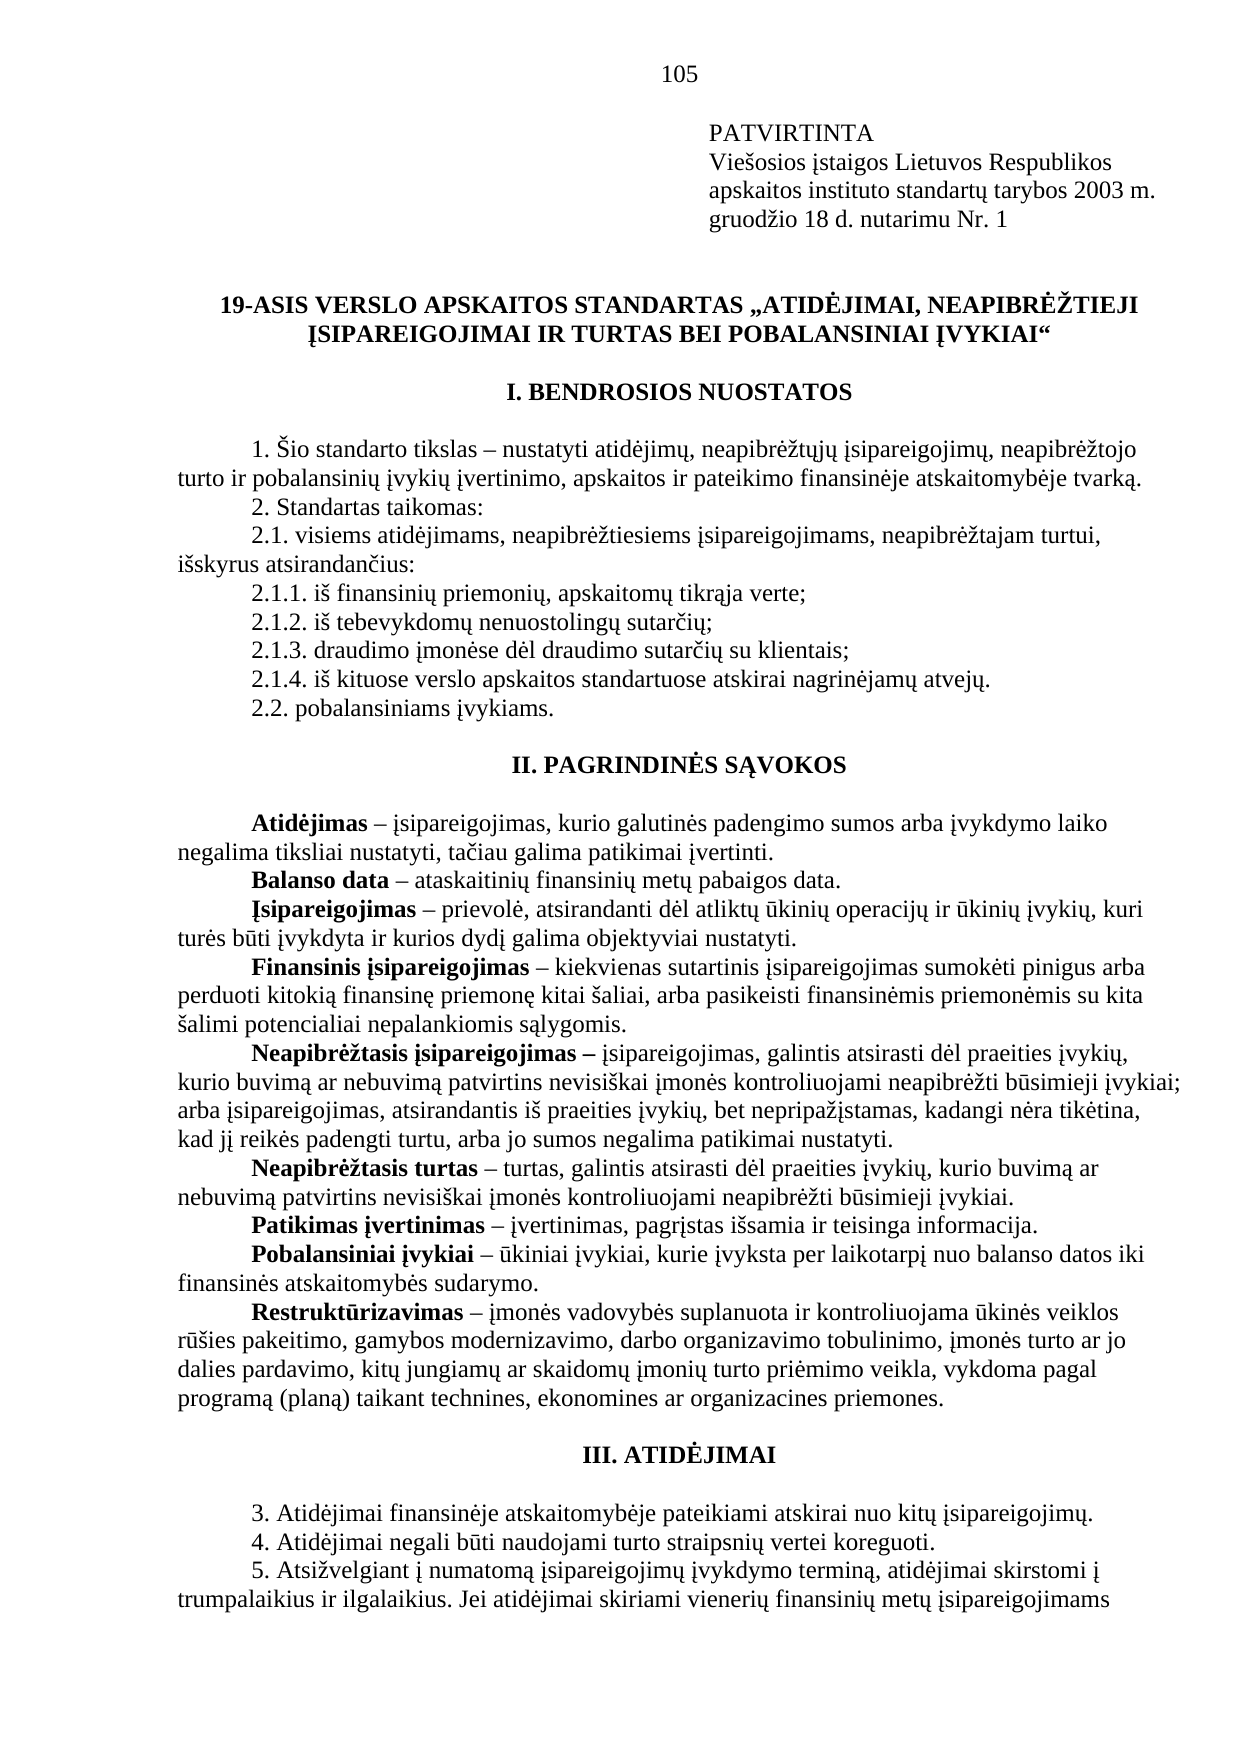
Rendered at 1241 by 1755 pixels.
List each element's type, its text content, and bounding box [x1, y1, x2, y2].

text Patikimas įvertinimas – įvertinimas, pagrįstas išsamia ir teisinga informacija. [177, 1211, 1181, 1239]
text 2.2. pobalansiniams įvykiams. [177, 693, 1181, 722]
text Balanso data – ataskaitinių finansinių metų pabaigos data. [177, 866, 1181, 894]
text 2.1.3. draudimo įmonėse dėl draudimo sutarčių su klientais; [177, 636, 1181, 664]
text PATVIRTINTA [709, 118, 1181, 147]
text 19-ASIS VERSLO APSKAITOS STANDARTAS „ATIDĖJIMAI, NEAPIBRĖŽTIEJI ĮSIPAREIGOJIMAI IR TURTAS BEI POBALANSINIAI ĮVYKIAI“ [177, 291, 1181, 348]
text 2.1. visiems atidėjimams, neapibrėžtiesiems įsipareigojimams, neapibrėžtajam turtui, išskyrus atsirandančius: [177, 521, 1181, 578]
text Neapibrėžtasis turtas – turtas, galintis atsirasti dėl praeities įvykių, kurio buvimą ar nebuvimą patvirtins nevisiškai įmonės kontroliuojami neapibrėžti būsimieji įvykiai. [177, 1153, 1181, 1211]
text III. ATIDĖJIMAI [177, 1441, 1181, 1469]
text Finansinis įsipareigojimas – kiekvienas sutartinis įsipareigojimas sumokėti pinigus arba perduoti kitokią finansinę priemonę kitai šaliai, arba pasikeisti finansinėmis priemonėmis su kita šalimi potencialiai nepalankiomis sąlygomis. [177, 952, 1181, 1038]
text 2.1.1. iš finansinių priemonių, apskaitomų tikrąja verte; [177, 578, 1181, 607]
text 5. Atsižvelgiant į numatomą įsipareigojimų įvykdymo terminą, atidėjimai skirstomi į trumpalaikius ir ilgalaikius. Jei atidėjimai skiriami vienerių finansinių metų įsipareigojimams [177, 1556, 1181, 1613]
text 1. Šio standarto tikslas – nustatyti atidėjimų, neapibrėžtųjų įsipareigojimų, neapibrėžtojo turto ir pobalansinių įvykių įvertinimo, apskaitos ir pateikimo finansinėje atskaitomybėje tvarką. [177, 434, 1181, 492]
text apskaitos instituto standartų tarybos 2003 m. [177, 176, 1181, 204]
text Įsipareigojimas – prievolė, atsirandanti dėl atliktų ūkinių operacijų ir ūkinių įvykių, kuri turės būti įvykdyta ir kurios dydį galima objektyviai nustatyti. [177, 894, 1181, 952]
text Atidėjimas – įsipareigojimas, kurio galutinės padengimo sumos arba įvykdymo laiko negalima tiksliai nustatyti, tačiau galima patikimai įvertinti. [177, 808, 1181, 866]
text I. BENDROSIOS NUOSTATOS [177, 377, 1181, 406]
text 2. Standartas taikomas: [177, 492, 1181, 521]
text II. PAGRINDINĖS SĄVOKOS [177, 751, 1181, 779]
text Neapibrėžtasis įsipareigojimas – įsipareigojimas, galintis atsirasti dėl praeities įvykių, kurio buvimą ar nebuvimą patvirtins nevisiškai įmonės kontroliuojami neapibrėžti būsimieji įvykiai; arba įsipareigojimas, atsirandantis iš praeities įvykių, bet nepripažįstamas, kadangi nėra tikėtina, kad jį reikės padengti turtu, arba jo sumos negalima patikimai nustatyti. [177, 1038, 1181, 1153]
text 4. Atidėjimai negali būti naudojami turto straipsnių vertei koreguoti. [177, 1527, 1181, 1556]
text Pobalansiniai įvykiai – ūkiniai įvykiai, kurie įvyksta per laikotarpį nuo balanso datos iki finansinės atskaitomybės sudarymo. [177, 1239, 1181, 1297]
text Restruktūrizavimas – įmonės vadovybės suplanuota ir kontroliuojama ūkinės veiklos rūšies pakeitimo, gamybos modernizavimo, darbo organizavimo tobulinimo, įmonės turto ar jo dalies pardavimo, kitų jungiamų ar skaidomų įmonių turto priėmimo veikla, vykdoma pagal programą (planą) taikant technines, ekonomines ar organizacines priemones. [177, 1297, 1181, 1412]
text gruodžio 18 d. nutarimu Nr. 1 [177, 204, 1181, 233]
text 3. Atidėjimai finansinėje atskaitomybėje pateikiami atskirai nuo kitų įsipareigojimų. [177, 1498, 1181, 1527]
text Viešosios įstaigos Lietuvos Respublikos [177, 147, 1181, 176]
text 2.1.2. iš tebevykdomų nenuostolingų sutarčių; [177, 607, 1181, 636]
text 2.1.4. iš kituose verslo apskaitos standartuose atskirai nagrinėjamų atvejų. [177, 664, 1181, 693]
